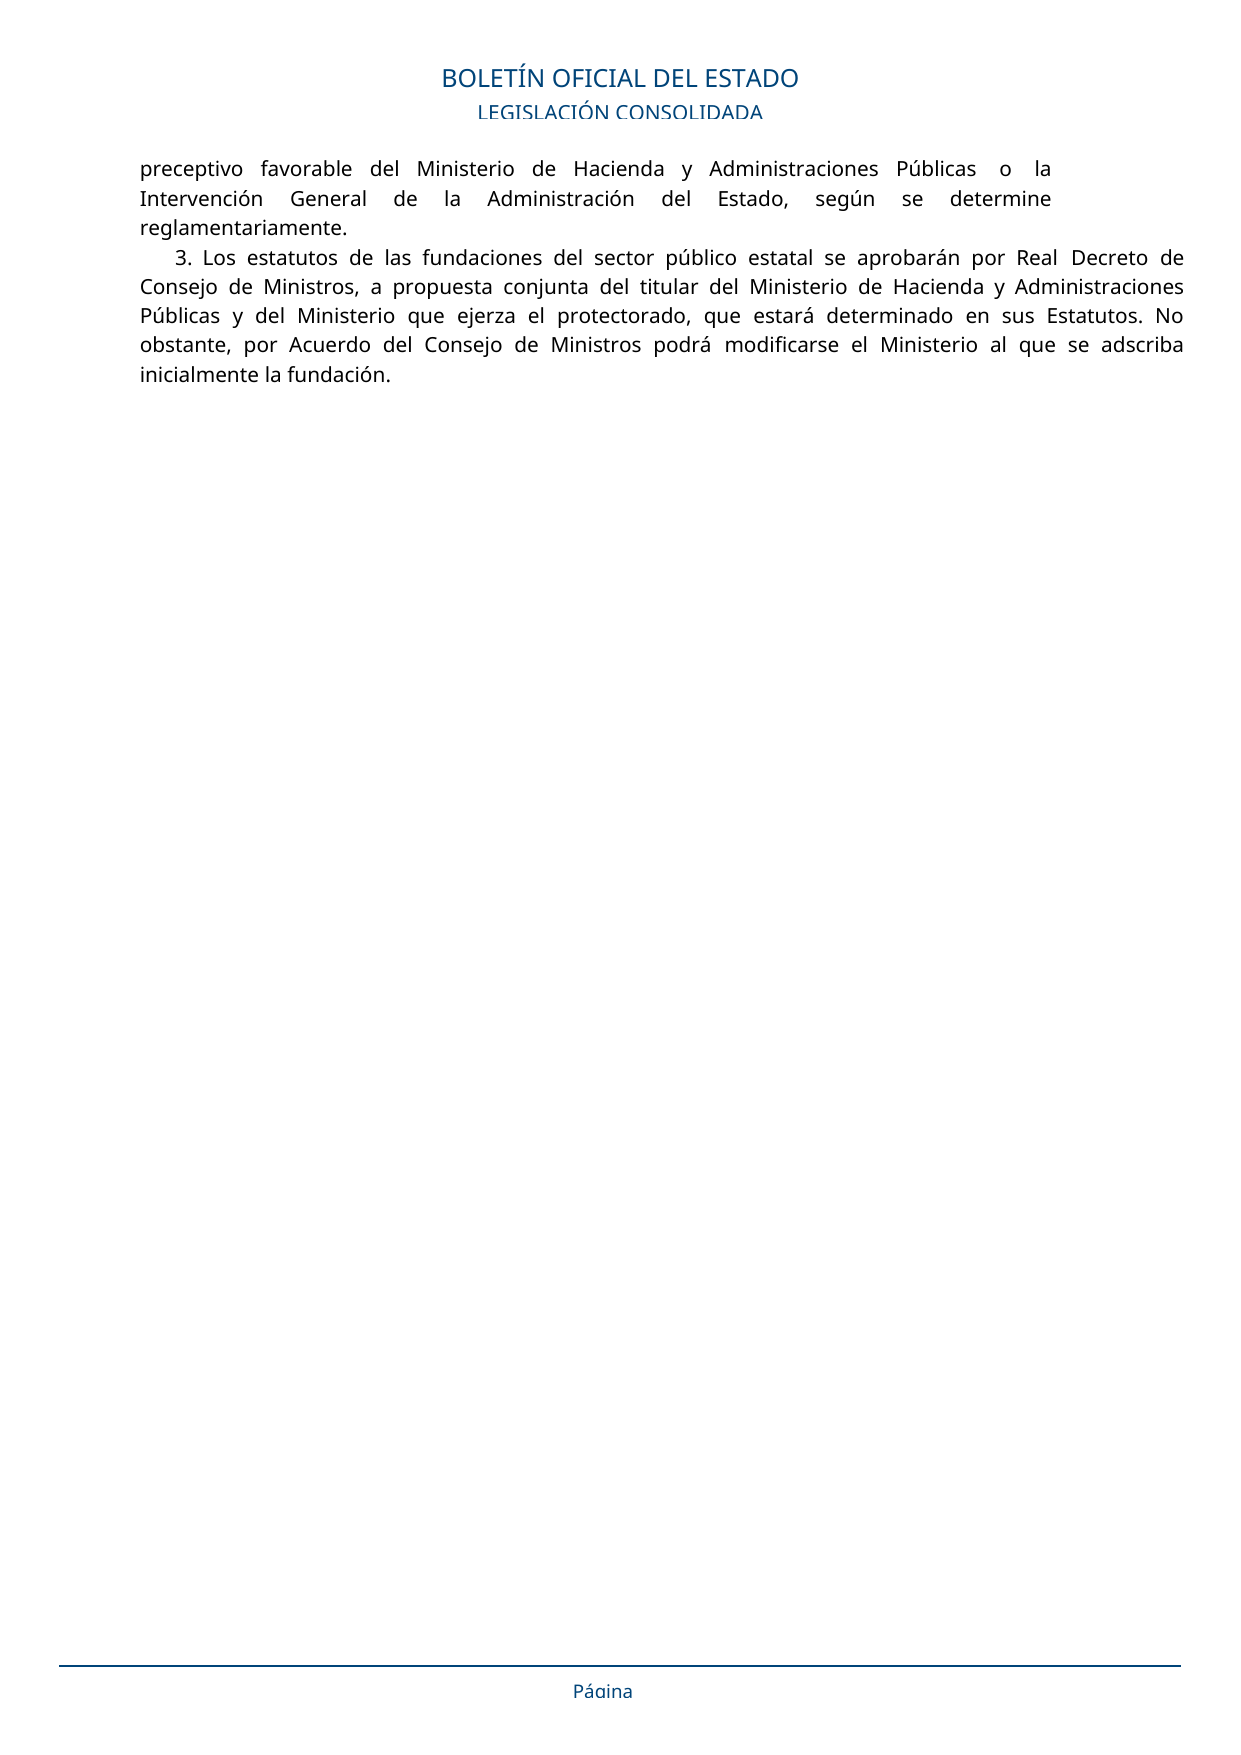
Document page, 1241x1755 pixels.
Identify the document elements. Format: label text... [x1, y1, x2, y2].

list Los estatutos de las fundaciones del sector público estatal se aprobarán por Real Decreto de Consejo de Ministros, a propuesta conjunta del titular del Ministerio de Hacienda y Administraciones Públicas y del Ministerio que ejerza el protectorado, que estará determinado en sus Estatutos. No obstante, por Acuerdo del Consejo de Ministros podrá modificarse el Ministerio al que se adscriba inicialmente la fundación. [139, 243, 1184, 388]
list preceptivo favorable del Ministerio de Hacienda y Administraciones Públicas o la Intervención General de la Administración del Estado, según se determine reglamentariamente. [139, 154, 1052, 241]
